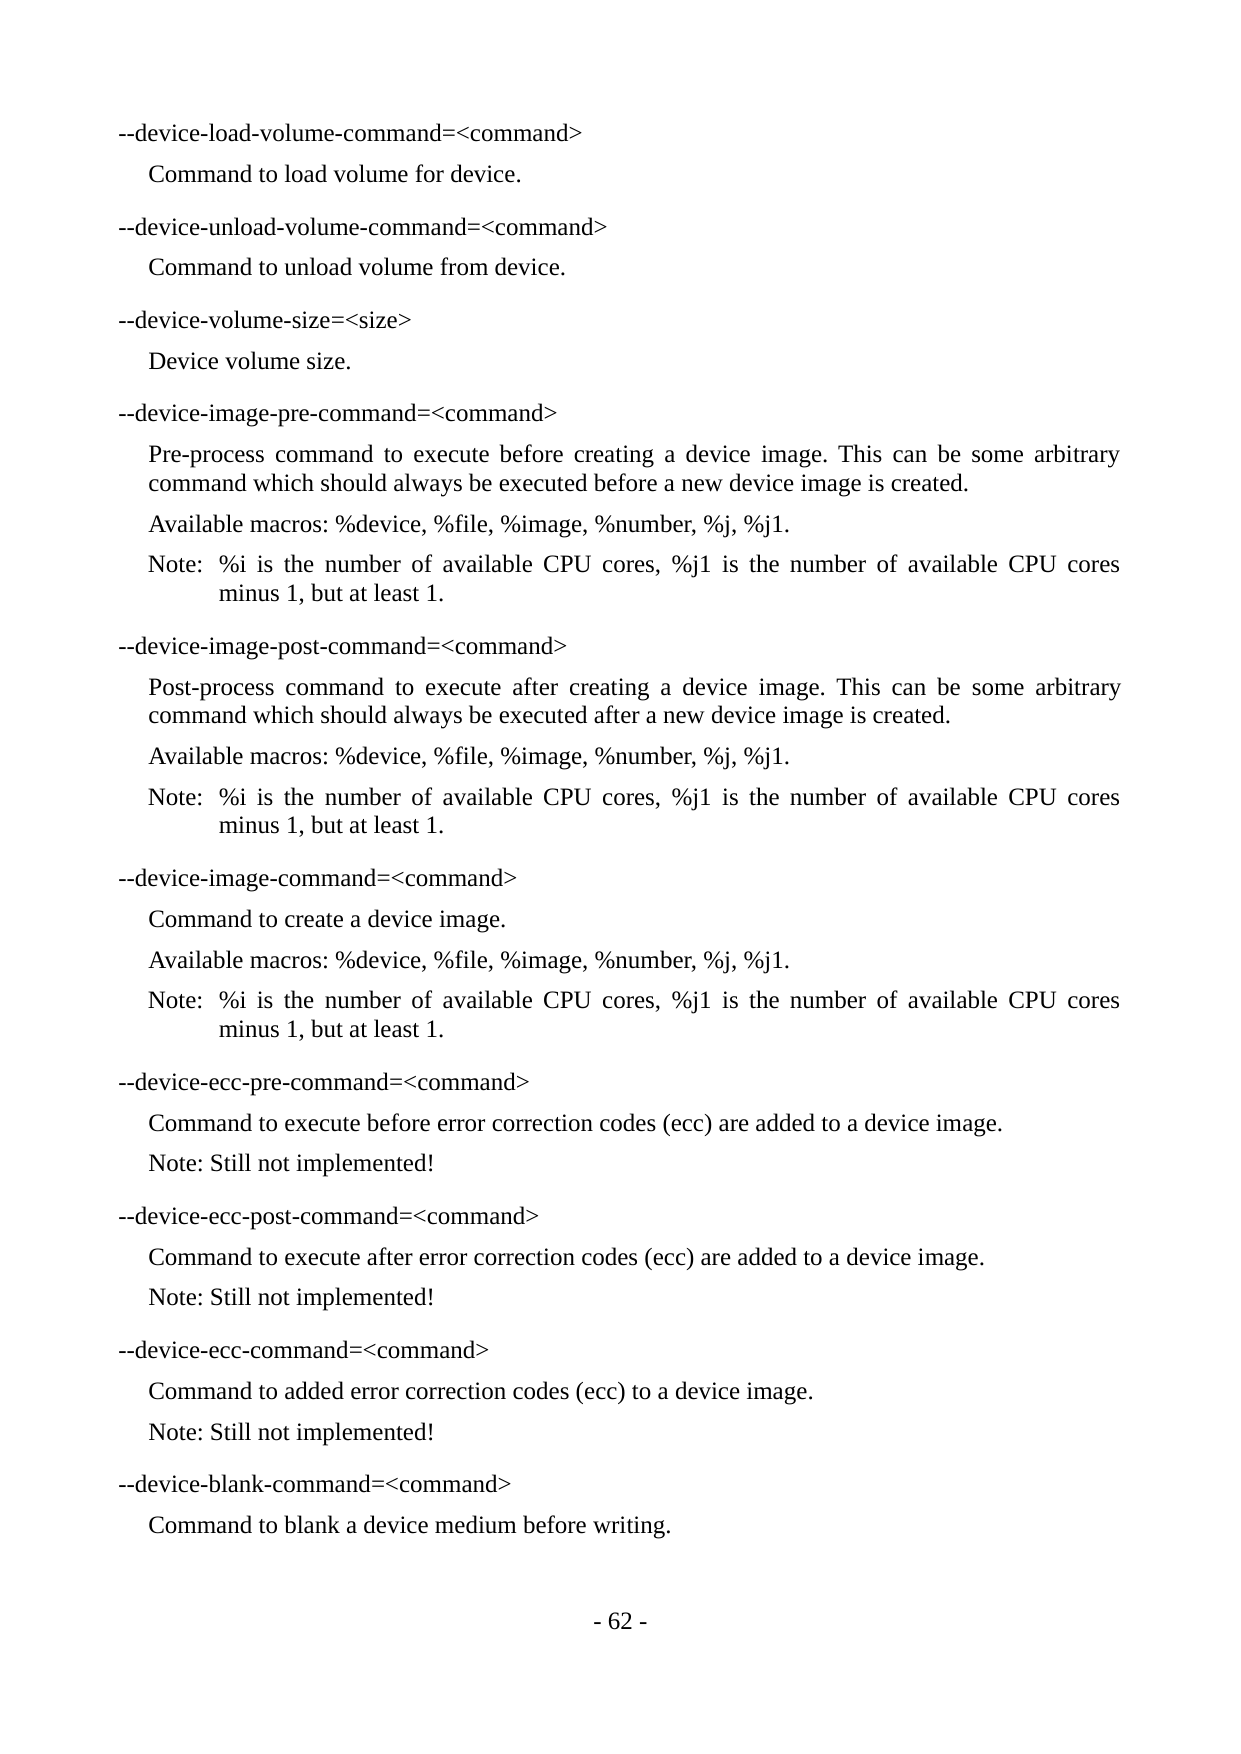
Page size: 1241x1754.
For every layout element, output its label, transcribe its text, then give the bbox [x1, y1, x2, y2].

text Pre-process command to execute before creating a device image. This can be some arbitrary command which should always be executed before a new device image is created. [148, 439, 1122, 497]
text Command to added error correction codes (ecc) to a device image. [148, 1376, 1122, 1405]
title --device-ecc-pre-command=<command> [118, 1067, 1122, 1096]
text Note: %i is the number of available CPU cores, %j1 is the number of available CPU cores minus 1, but at least 1. [148, 985, 1122, 1043]
title --device-unload-volume-command=<command> [118, 212, 1122, 240]
text Note: %i is the number of available CPU cores, %j1 is the number of available CPU cores minus 1, but at least 1. [148, 549, 1122, 607]
title --device-load-volume-command=<command> [118, 118, 1122, 147]
title --device-volume-size=<size> [118, 305, 1122, 334]
text Command to execute after error correction codes (ecc) are added to a device image. [148, 1242, 1122, 1271]
text Device volume size. [148, 346, 1122, 374]
title --device-image-pre-command=<command> [118, 398, 1122, 427]
text Command to blank a device medium before writing. [148, 1510, 1122, 1539]
text Available macros: %device, %file, %image, %number, %j, %j1. [148, 509, 1122, 537]
text Available macros: %device, %file, %image, %number, %j, %j1. [148, 741, 1122, 770]
text Available macros: %device, %file, %image, %number, %j, %j1. [148, 945, 1122, 973]
text Command to unload volume from device. [148, 252, 1122, 281]
title --device-blank-command=<command> [118, 1469, 1122, 1498]
text Note: %i is the number of available CPU cores, %j1 is the number of available CPU cores minus 1, but at least 1. [148, 782, 1122, 839]
text Note: Still not implemented! [148, 1148, 1122, 1177]
text Post-process command to execute after creating a device image. This can be some arbitrary command which should always be executed after a new device image is created. [148, 672, 1122, 729]
title --device-ecc-post-command=<command> [118, 1201, 1122, 1230]
text Command to execute before error correction codes (ecc) are added to a device image. [148, 1108, 1122, 1136]
title --device-image-command=<command> [118, 863, 1122, 892]
text Command to create a device image. [148, 904, 1122, 933]
title --device-ecc-command=<command> [118, 1335, 1122, 1364]
text Command to load volume for device. [148, 159, 1122, 188]
text Note: Still not implemented! [148, 1417, 1122, 1445]
text Note: Still not implemented! [148, 1282, 1122, 1311]
title --device-image-post-command=<command> [118, 631, 1122, 659]
